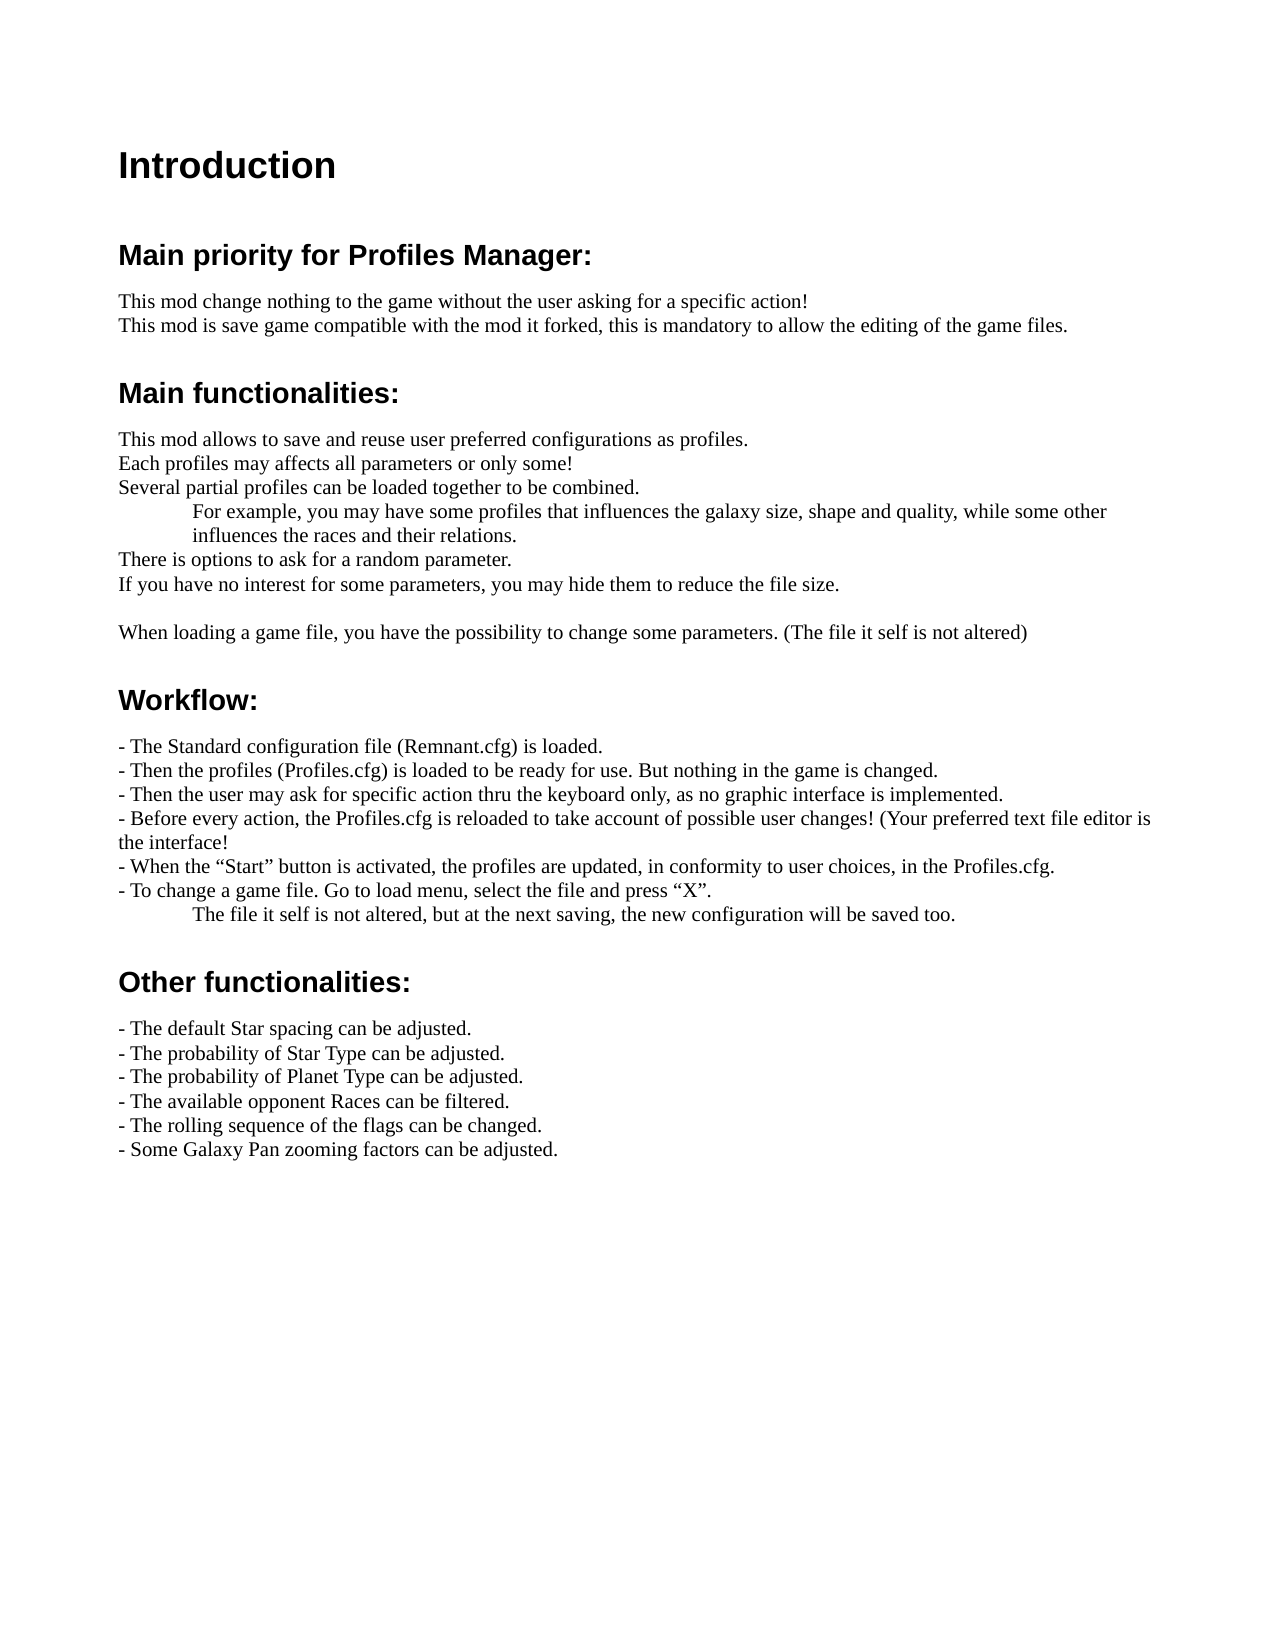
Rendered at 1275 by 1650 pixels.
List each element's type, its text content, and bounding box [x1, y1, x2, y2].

text - The Standard configuration file (Remnant.cfg) is loaded. [118, 734, 1157, 758]
text This mod change nothing to the game without the user asking for a specific action! [118, 289, 1157, 313]
subtitle Main functionalities: [118, 376, 1157, 409]
text - Before every action, the Profiles.cfg is reloaded to take account of possible user changes! (Your preferred text file editor is the interface! [118, 806, 1157, 854]
text - To change a game file. Go to load menu, select the file and press “X”. [118, 878, 1157, 902]
text Several partial profiles can be loaded together to be combined. [118, 475, 1157, 499]
subtitle Workflow: [118, 682, 1157, 716]
subtitle Main priority for Profiles Manager: [118, 238, 1157, 271]
text - The rolling sequence of the flags can be changed. [118, 1113, 1157, 1137]
text The file it self is not altered, but at the next saving, the new configuration will be saved too. [118, 902, 1157, 926]
text When loading a game file, you have the possibility to change some parameters. (The file it self is not altered) [118, 619, 1157, 644]
text - The probability of Star Type can be adjusted. [118, 1040, 1157, 1064]
subtitle Other functionalities: [118, 965, 1157, 999]
text - The default Star spacing can be adjusted. [118, 1016, 1157, 1040]
text - The available opponent Races can be filtered. [118, 1088, 1157, 1113]
text Each profiles may affects all parameters or only some! [118, 451, 1157, 475]
subtitle Introduction [118, 143, 1157, 186]
text - The probability of Planet Type can be adjusted. [118, 1064, 1157, 1088]
text There is options to ask for a random parameter. [118, 547, 1157, 571]
text - Some Galaxy Pan zooming factors can be adjusted. [118, 1137, 1157, 1161]
text - When the “Start” button is activated, the profiles are updated, in conformity to user choices, in the Profiles.cfg. [118, 854, 1157, 878]
text - Then the profiles (Profiles.cfg) is loaded to be ready for use. But nothing in the game is changed. [118, 758, 1157, 782]
text - Then the user may ask for specific action thru the keyboard only, as no graphic interface is implemented. [118, 782, 1157, 806]
text For example, you may have some profiles that influences the galaxy size, shape and quality, while some other influences the races and their relations. [192, 499, 1157, 547]
text If you have no interest for some parameters, you may hide them to reduce the file size. [118, 571, 1157, 596]
text This mod allows to save and reuse user preferred configurations as profiles. [118, 427, 1157, 451]
text This mod is save game compatible with the mod it forked, this is mandatory to allow the editing of the game files. [118, 313, 1157, 337]
